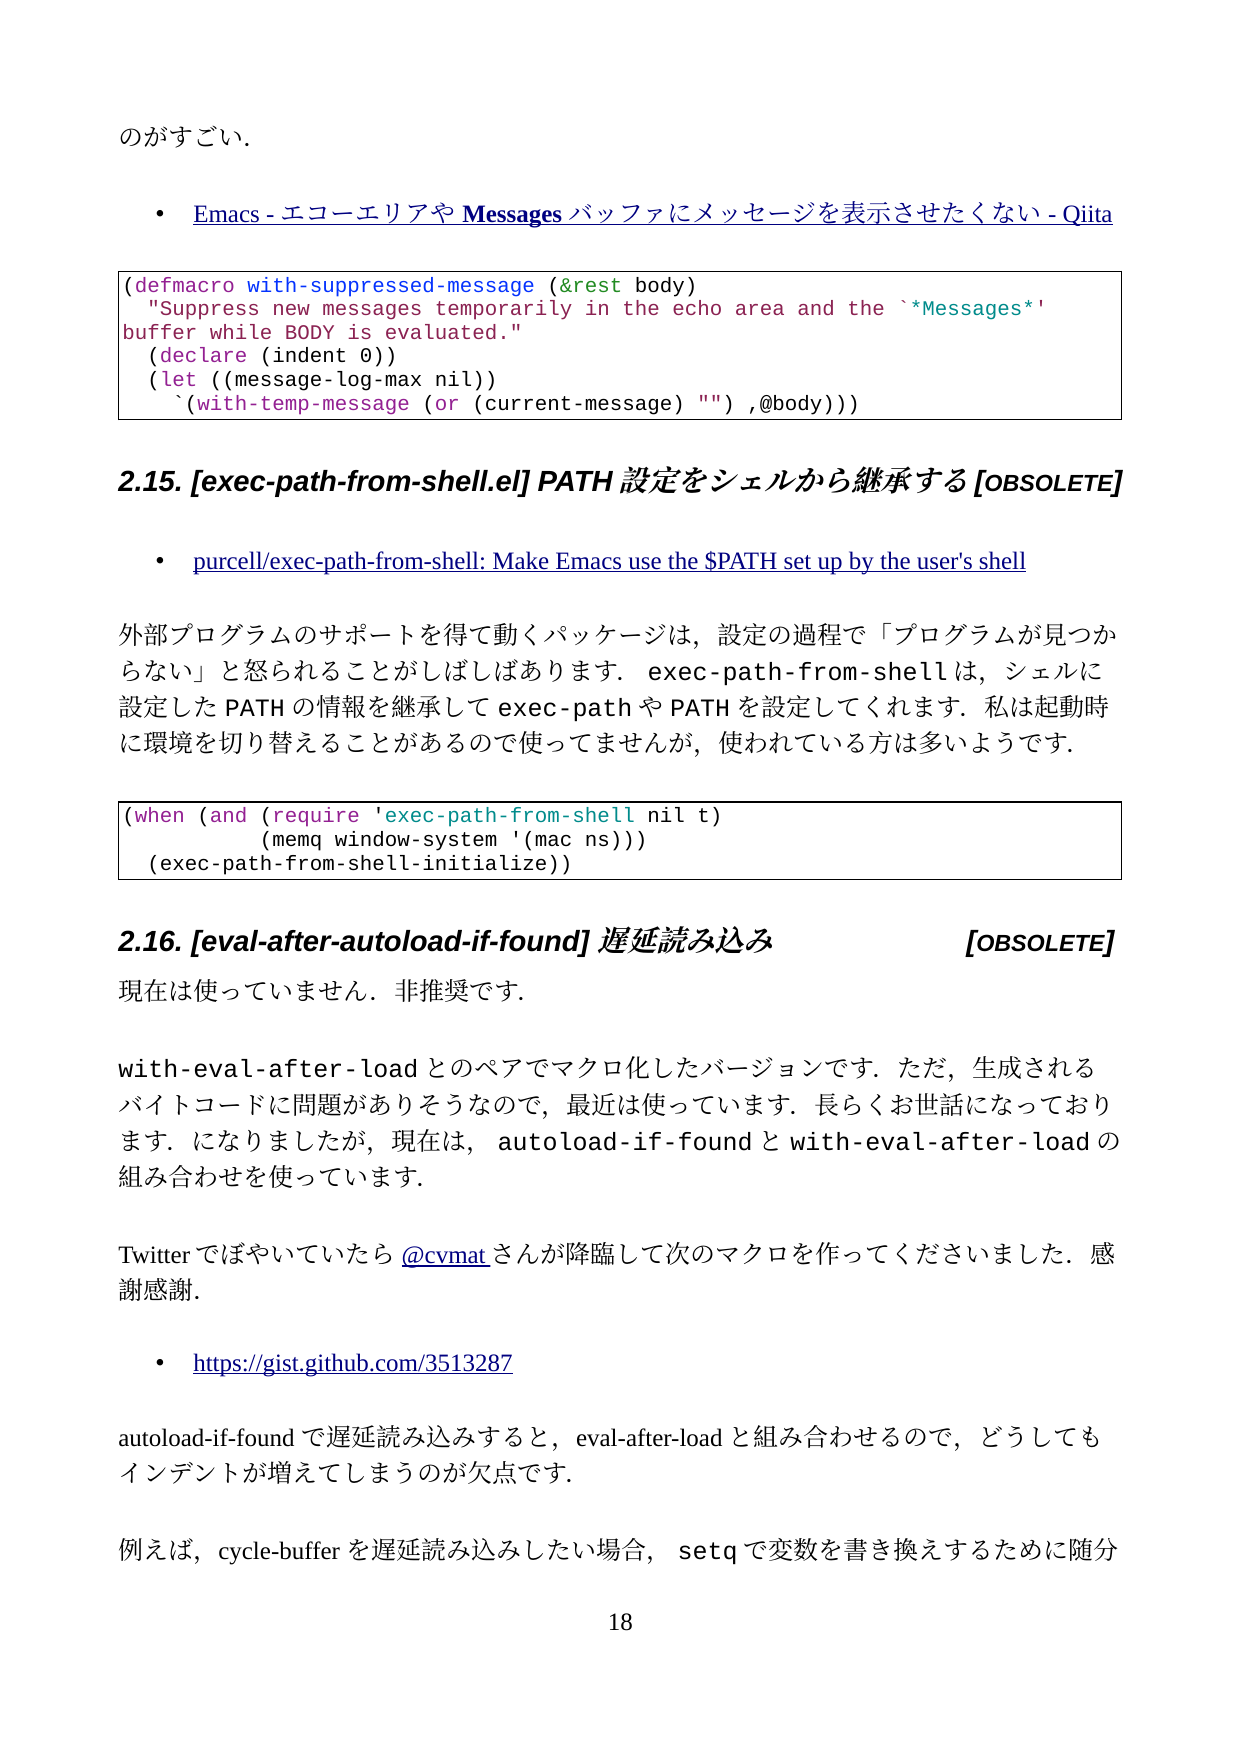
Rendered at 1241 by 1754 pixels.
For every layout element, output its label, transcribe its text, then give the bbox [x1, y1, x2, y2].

text 外部プログラムのサポートを得て動くパッケージは，設定の過程で「プログラムが見つからない」と怒られることがしばしばあります． exec-path-from-shell は，シェルに設定した PATH の情報を継承して exec-path や PATH を設定してくれます．私は起動時に環境を切り替えることがあるので使ってませんが，使われている方は多いようです． [118, 616, 1122, 789]
text (memq window-system '(mac ns))) [119, 825, 1121, 849]
text `(with-temp-message (or (current-message) "") ,@body))) [119, 389, 1121, 419]
subtitle [eval-after-autoload-if-found] 遅延読み込み [obsolete] [118, 918, 1122, 959]
text (when (and (require 'exec-path-from-shell nil t) [119, 803, 1121, 825]
text "Suppress new messages temporarily in the echo area and the `*Messages*' buffer while BODY is evaluated." [119, 294, 1121, 342]
text Twitterでぼやいていたら @cvmatさんが降臨して次のマクロを作ってくださいました．感謝感謝． [118, 1235, 1122, 1335]
text のがすごい． [118, 118, 1122, 183]
list Emacs - エコーエリアや Messages バッファにメッセージを表示させたくない - Qiita [156, 195, 1122, 258]
text 現在は使っていません．非推奨です． [118, 972, 1122, 1037]
text (let ((message-log-max nil)) [119, 365, 1121, 389]
subtitle [exec-path-from-shell.el] PATH設定をシェルから継承する [obsolete] [118, 458, 1122, 533]
text autoload-if-found で遅延読み込みすると，eval-after-load と組み合わせるので，どうしてもインデントが増えてしまうのが欠点です． [118, 1418, 1122, 1518]
text (exec-path-from-shell-initialize)) [119, 849, 1121, 879]
text (defmacro with-suppressed-message (&rest body) [119, 272, 1121, 294]
list purcell/exec-path-from-shell: Make Emacs use the $PATH set up by the user's shell [156, 546, 1122, 603]
text with-eval-after-load とのペアでマクロ化したバージョンです．ただ，生成されるバイトコードに問題がありそうなので，最近は使っています．長らくお世話になっております．になりましたが，現在は， autoload-if-found と with-eval-after-load の組み合わせを使っています． [118, 1049, 1122, 1222]
list https://gist.github.com/3513287 [156, 1348, 1122, 1405]
text (declare (indent 0)) [119, 342, 1121, 365]
text 例えば，cycle-buffer を遅延読み込みしたい場合， setq で変数を書き換えするために随分 [118, 1531, 1122, 1567]
